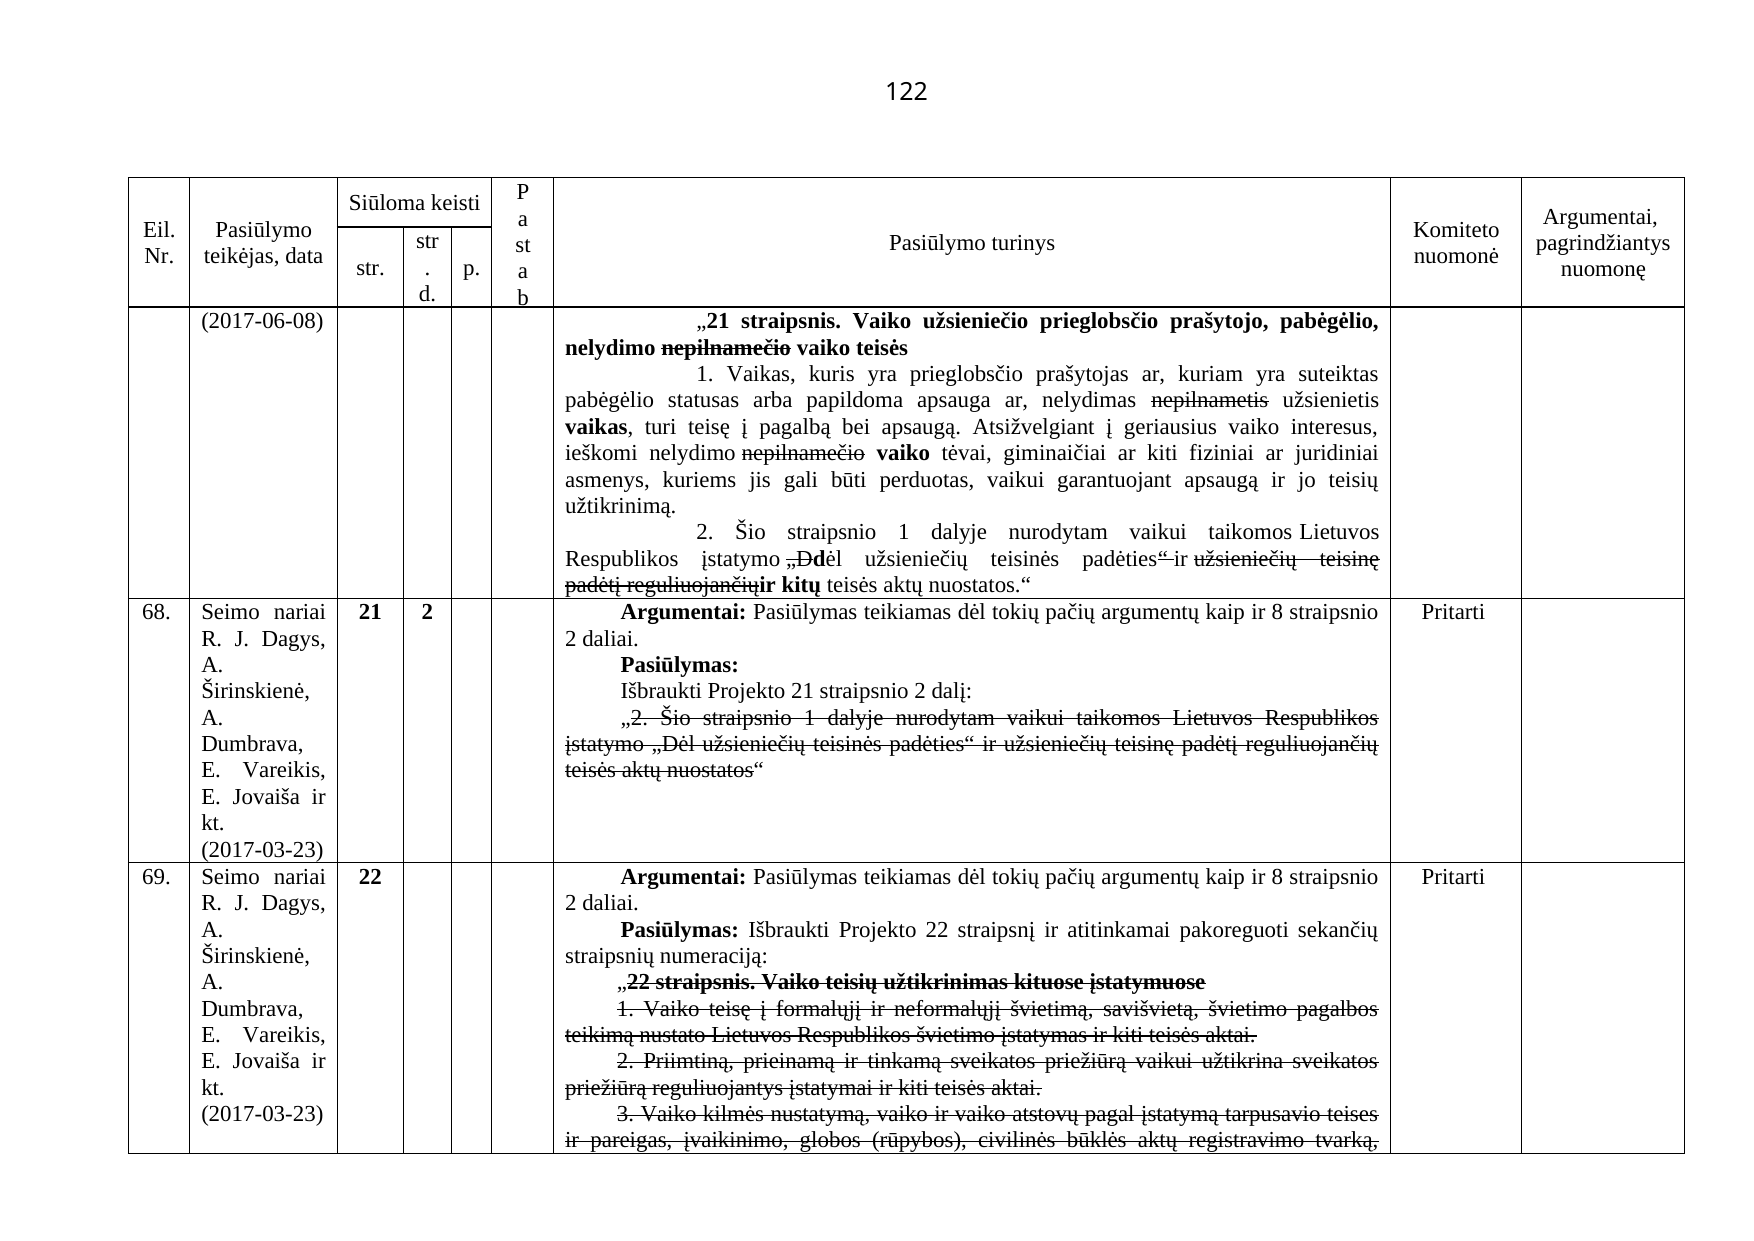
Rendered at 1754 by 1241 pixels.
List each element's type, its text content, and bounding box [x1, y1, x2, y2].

table_cell [1522, 863, 1684, 1153]
table_cell [452, 863, 491, 1153]
table_cell p. [452, 228, 491, 306]
table_cell [404, 308, 451, 597]
table_cell str. [338, 228, 403, 306]
table_cell Pritarti [1391, 863, 1521, 1153]
table_cell [452, 308, 491, 597]
table_cell (2017-06-08) [190, 308, 337, 597]
table_header Eil. Nr. [129, 178, 189, 306]
table_header Komiteto nuomonė [1391, 178, 1521, 306]
table_cell 21 [338, 599, 403, 862]
table_header Siūloma keisti [338, 178, 491, 226]
table_cell 22 [338, 863, 403, 1153]
table_cell „21 straipsnis. Vaiko užsieniečio prieglobsčio prašytojo, pabėgėlio, nelydimo nepilnamečio vaiko teisės 1. Vaikas, kuris yra prieglobsčio prašytojas ar, kuriam yra suteiktas pabėgėlio statusas arba papildoma apsauga ar, nelydimas nepilnametis užsienietis vaikas, turi teisę į pagalbą bei apsaugą. Atsižvelgiant į geriausius vaiko interesus, ieškomi nelydimo nepilnamečio vaiko tėvai, giminaičiai ar kiti fiziniai ar juridiniai asmenys, kuriems jis gali būti perduotas, vaikui garantuojant apsaugą ir jo teisių užtikrinimą. 2. Šio straipsnio 1 dalyje nurodytam vaikui taikomos Lietuvos Respublikos įstatymo „Ddėl užsieniečių teisinės padėties“ ir užsieniečių teisinę padėtį reguliuojančiųir kitų teisės aktų nuostatos.“ [554, 308, 1390, 597]
table_cell Seimo nariai R. J. Dagys, A. Širinskienė, A. Dumbrava, E. Vareikis, E. Jovaiša ir kt. (2017-03-23) [190, 599, 337, 862]
table_cell [1522, 599, 1684, 862]
table_cell 69. [129, 863, 189, 1153]
table_header Pasiūlymo teikėjas, data [190, 178, 337, 306]
table_header Pasiūlymo turinys [554, 178, 1390, 306]
table_cell Argumentai: Pasiūlymas teikiamas dėl tokių pačių argumentų kaip ir 8 straipsnio 2 daliai. Pasiūlymas: Išbraukti Projekto 22 straipsnį ir atitinkamai pakoreguoti sekančių straipsnių numeraciją: „22 straipsnis. Vaiko teisių užtikrinimas kituose įstatymuose 1. Vaiko teisę į formalųjį ir neformalųjį švietimą, savišvietą, švietimo pagalbos teikimą nustato Lietuvos Respublikos švietimo įstatymas ir kiti teisės aktai. 2. Priimtiną, prieinamą ir tinkamą sveikatos priežiūrą vaikui užtikrina sveikatos priežiūrą reguliuojantys įstatymai ir kiti teisės aktai. 3. Vaiko kilmės nustatymą, vaiko ir vaiko atstovų pagal įstatymą tarpusavio teises ir pareigas, įvaikinimo, globos (rūpybos), civilinės būklės aktų registravimo tvarką, [554, 863, 1390, 1153]
table_cell Argumentai: Pasiūlymas teikiamas dėl tokių pačių argumentų kaip ir 8 straipsnio 2 daliai. Pasiūlymas: Išbraukti Projekto 21 straipsnio 2 dalį: „2. Šio straipsnio 1 dalyje nurodytam vaikui taikomos Lietuvos Respublikos įstatymo „Dėl užsieniečių teisinės padėties“ ir užsieniečių teisinę padėtį reguliuojančių teisės aktų nuostatos“ [554, 599, 1390, 862]
table_header Argumentai, pagrindžiantys nuomonę [1522, 178, 1684, 306]
table_cell [492, 863, 553, 1153]
table_cell 2 [404, 599, 451, 862]
table_header Pastabos [492, 178, 553, 306]
table_cell Seimo nariai R. J. Dagys, A. Širinskienė, A. Dumbrava, E. Vareikis, E. Jovaiša ir kt. (2017-03-23) [190, 863, 337, 1153]
table_cell [404, 863, 451, 1153]
table_cell Pritarti [1391, 599, 1521, 862]
table_cell [492, 599, 553, 862]
table_cell [492, 308, 553, 597]
table_cell [1391, 308, 1521, 597]
table_cell [452, 599, 491, 862]
table_cell [338, 308, 403, 597]
table_cell [1522, 308, 1684, 597]
table_cell [129, 308, 189, 597]
table_cell str. d. [404, 228, 451, 306]
table_cell 68. [129, 599, 189, 862]
